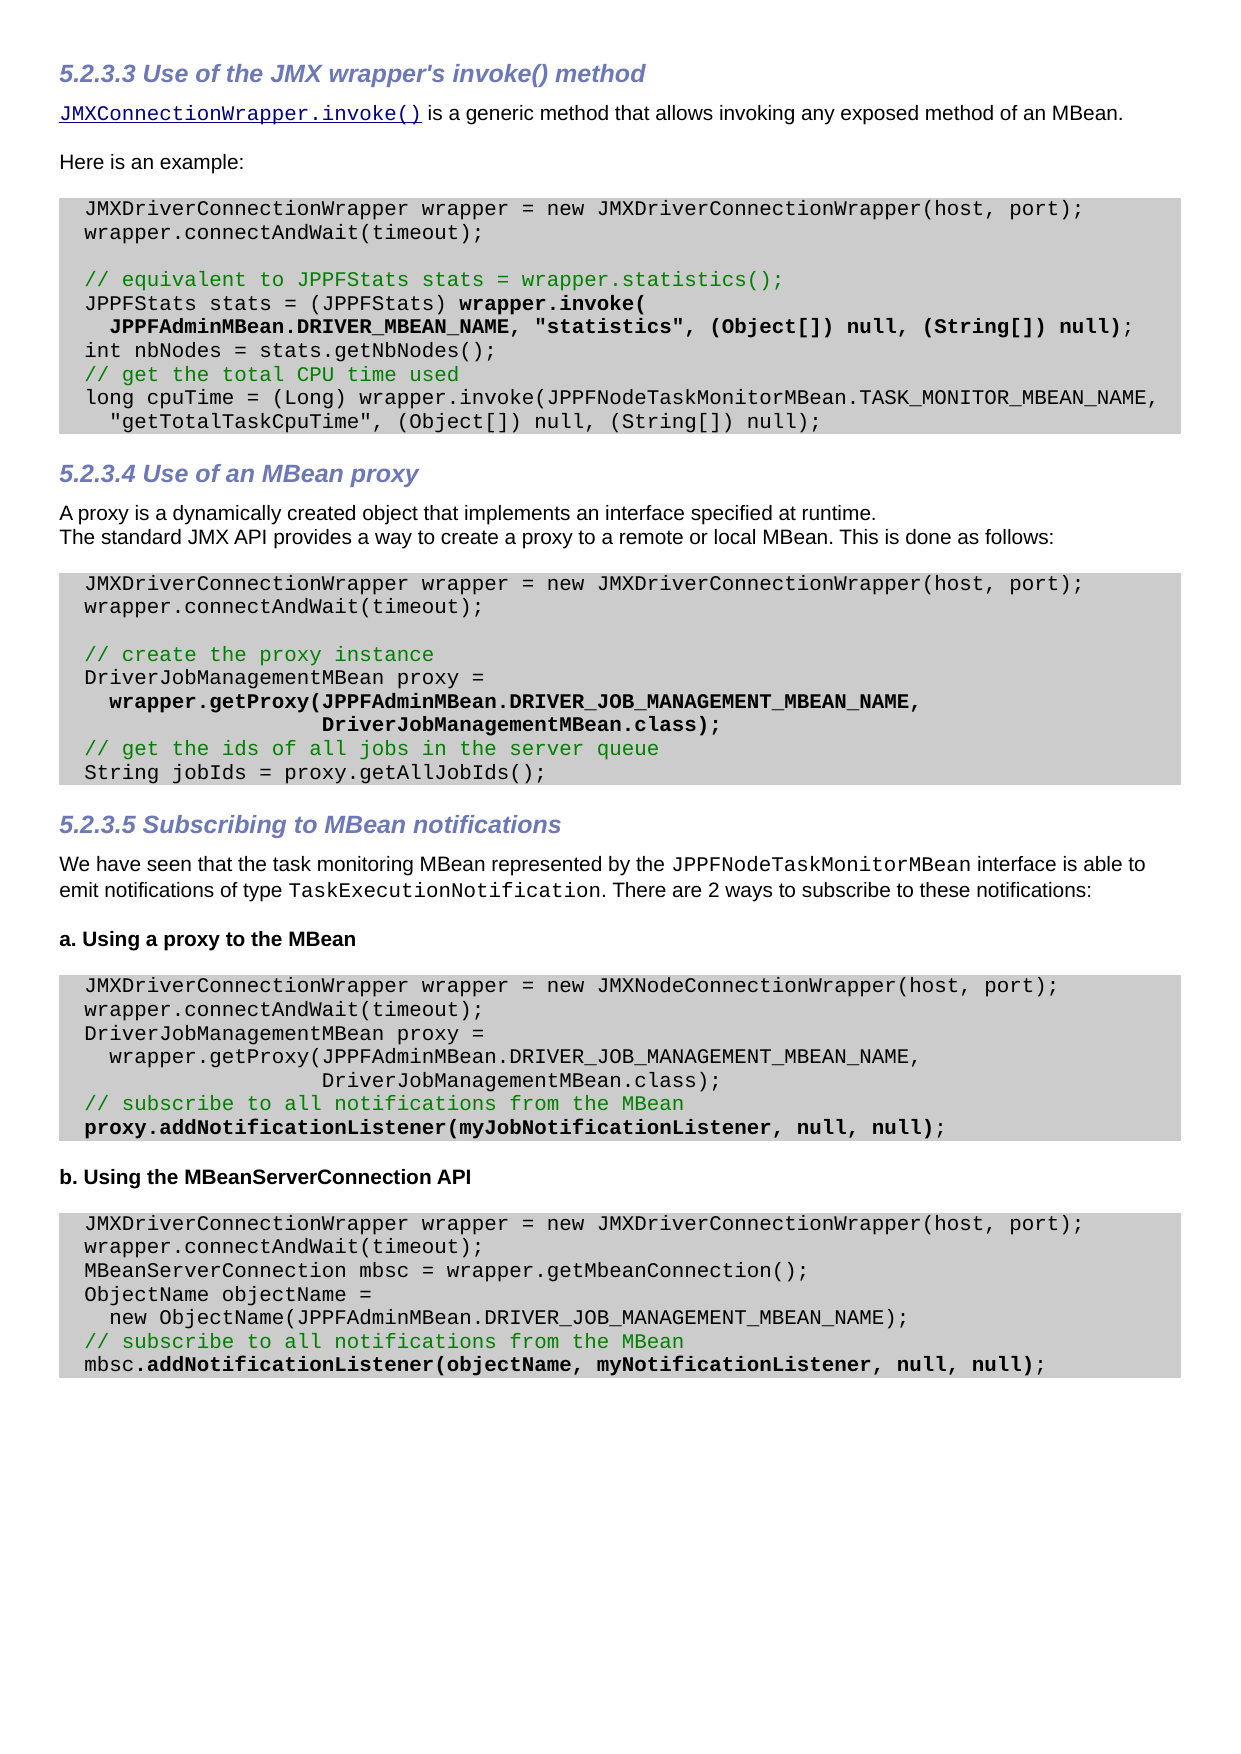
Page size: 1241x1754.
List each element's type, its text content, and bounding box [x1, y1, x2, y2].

text JMXDriverConnectionWrapper wrapper = new JMXDriverConnectionWrapper(host, port); [59, 1213, 1181, 1236]
text DriverJobManagementMBean proxy = [59, 1022, 1181, 1046]
text b. Using the MBeanServerConnection API [59, 1165, 1181, 1189]
text wrapper.connectAndWait(timeout); [59, 596, 1181, 620]
text mbsc.addNotificationListener(objectName, myNotificationListener, null, null); [59, 1354, 1181, 1378]
text MBeanServerConnection mbsc = wrapper.getMbeanConnection(); [59, 1260, 1181, 1283]
text We have seen that the task monitoring MBean represented by the JPPFNodeTaskMonitorMBean interface is able to emit notifications of type TaskExecutionNotification. There are 2 ways to subscribe to these notifications: [59, 852, 1181, 903]
text long cpuTime = (Long) wrapper.invoke(JPPFNodeTaskMonitorMBean.TASK_MONITOR_MBEAN_NAME, [59, 387, 1181, 411]
text JMXDriverConnectionWrapper wrapper = new JMXNodeConnectionWrapper(host, port); [59, 975, 1181, 999]
text wrapper.connectAndWait(timeout); [59, 999, 1181, 1022]
text Here is an example: [59, 150, 1181, 174]
text JMXDriverConnectionWrapper wrapper = new JMXDriverConnectionWrapper(host, port); [59, 198, 1181, 222]
text wrapper.connectAndWait(timeout); [59, 1236, 1181, 1260]
text DriverJobManagementMBean.class); [59, 1070, 1181, 1093]
subtitle Use of an MBean proxy [59, 459, 1181, 488]
text // subscribe to all notifications from the MBean [59, 1331, 1181, 1354]
text JMXDriverConnectionWrapper wrapper = new JMXDriverConnectionWrapper(host, port); [59, 573, 1181, 596]
text wrapper.connectAndWait(timeout); [59, 222, 1181, 245]
text wrapper.getProxy(JPPFAdminMBean.DRIVER_JOB_MANAGEMENT_MBEAN_NAME, [59, 1046, 1181, 1070]
text The standard JMX API provides a way to create a proxy to a remote or local MBean. This is done as follows: [59, 525, 1181, 549]
text String jobIds = proxy.getAllJobIds(); [59, 762, 1181, 785]
text A proxy is a dynamically created object that implements an interface specified at runtime. [59, 501, 1181, 525]
text // subscribe to all notifications from the MBean [59, 1093, 1181, 1117]
subtitle Use of the JMX wrapper's invoke() method [59, 59, 1181, 88]
text a. Using a proxy to the MBean [59, 927, 1181, 951]
text JPPFAdminMBean.DRIVER_MBEAN_NAME, "statistics", (Object[]) null, (String[]) null); [59, 316, 1181, 340]
text JMXConnectionWrapper.invoke() is a generic method that allows invoking any exposed method of an MBean. [59, 100, 1181, 126]
text wrapper.getProxy(JPPFAdminMBean.DRIVER_JOB_MANAGEMENT_MBEAN_NAME, [59, 691, 1181, 714]
subtitle Subscribing to MBean notifications [59, 810, 1181, 839]
text // get the ids of all jobs in the server queue [59, 738, 1181, 762]
text DriverJobManagementMBean proxy = [59, 667, 1181, 691]
text proxy.addNotificationListener(myJobNotificationListener, null, null); [59, 1117, 1181, 1141]
text // create the proxy instance [59, 643, 1181, 667]
text ObjectName objectName = [59, 1283, 1181, 1307]
text "getTotalTaskCpuTime", (Object[]) null, (String[]) null); [59, 411, 1181, 434]
text // get the total CPU time used [59, 363, 1181, 387]
text new ObjectName(JPPFAdminMBean.DRIVER_JOB_MANAGEMENT_MBEAN_NAME); [59, 1307, 1181, 1331]
text int nbNodes = stats.getNbNodes(); [59, 340, 1181, 363]
text // equivalent to JPPFStats stats = wrapper.statistics(); [59, 269, 1181, 293]
text DriverJobManagementMBean.class); [59, 714, 1181, 738]
text JPPFStats stats = (JPPFStats) wrapper.invoke( [59, 293, 1181, 316]
